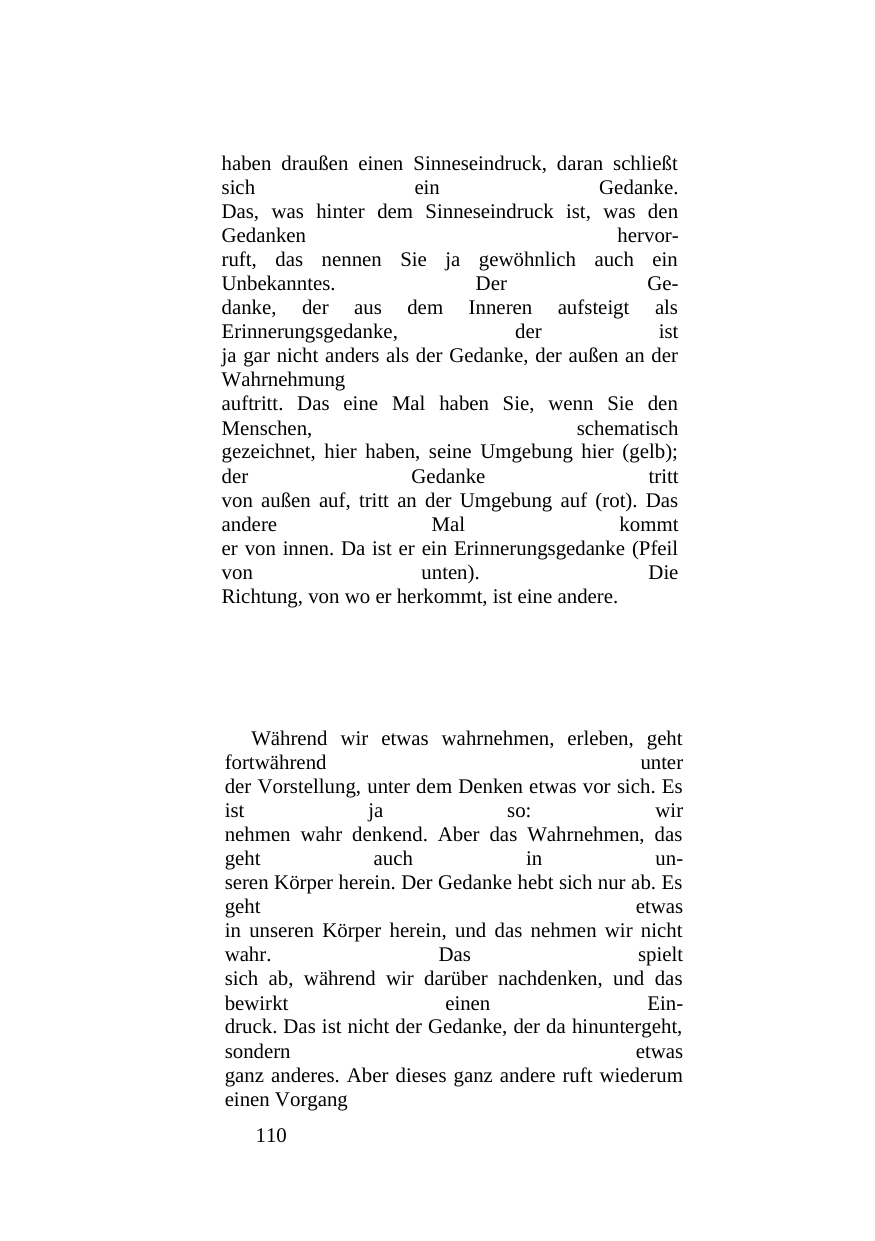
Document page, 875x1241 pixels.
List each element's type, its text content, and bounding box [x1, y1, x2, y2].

text 110 [255, 1123, 683, 1147]
text haben draußen einen Sinneseindruck, daran schließt sich ein Gedanke. Das, was hinter dem Sinneseindruck ist, was den Gedanken hervor- ruft, das nennen Sie ja gewöhnlich auch ein Unbekanntes. Der Ge- danke, der aus dem Inneren aufsteigt als Erinnerungsgedanke, der ist ja gar nicht anders als der Gedanke, der außen an der Wahrnehmung auftritt. Das eine Mal haben Sie, wenn Sie den Menschen, schematisch gezeichnet, hier haben, seine Umgebung hier (gelb); der Gedanke tritt von außen auf, tritt an der Umgebung auf (rot). Das andere Mal kommt er von innen. Da ist er ein Erinnerungsgedanke (Pfeil von unten). Die Richtung, von wo er herkommt, ist eine andere. [221, 151, 678, 608]
text Während wir etwas wahrnehmen, erleben, geht fortwährend unter der Vorstellung, unter dem Denken etwas vor sich. Es ist ja so: wir nehmen wahr denkend. Aber das Wahrnehmen, das geht auch in un- seren Körper herein. Der Gedanke hebt sich nur ab. Es geht etwas in unseren Körper herein, und das nehmen wir nicht wahr. Das spielt sich ab, während wir darüber nachdenken, und das bewirkt einen Ein- druck. Das ist nicht der Gedanke, der da hinuntergeht, sondern etwas ganz anderes. Aber dieses ganz andere ruft wiederum einen Vorgang [224, 726, 683, 1111]
